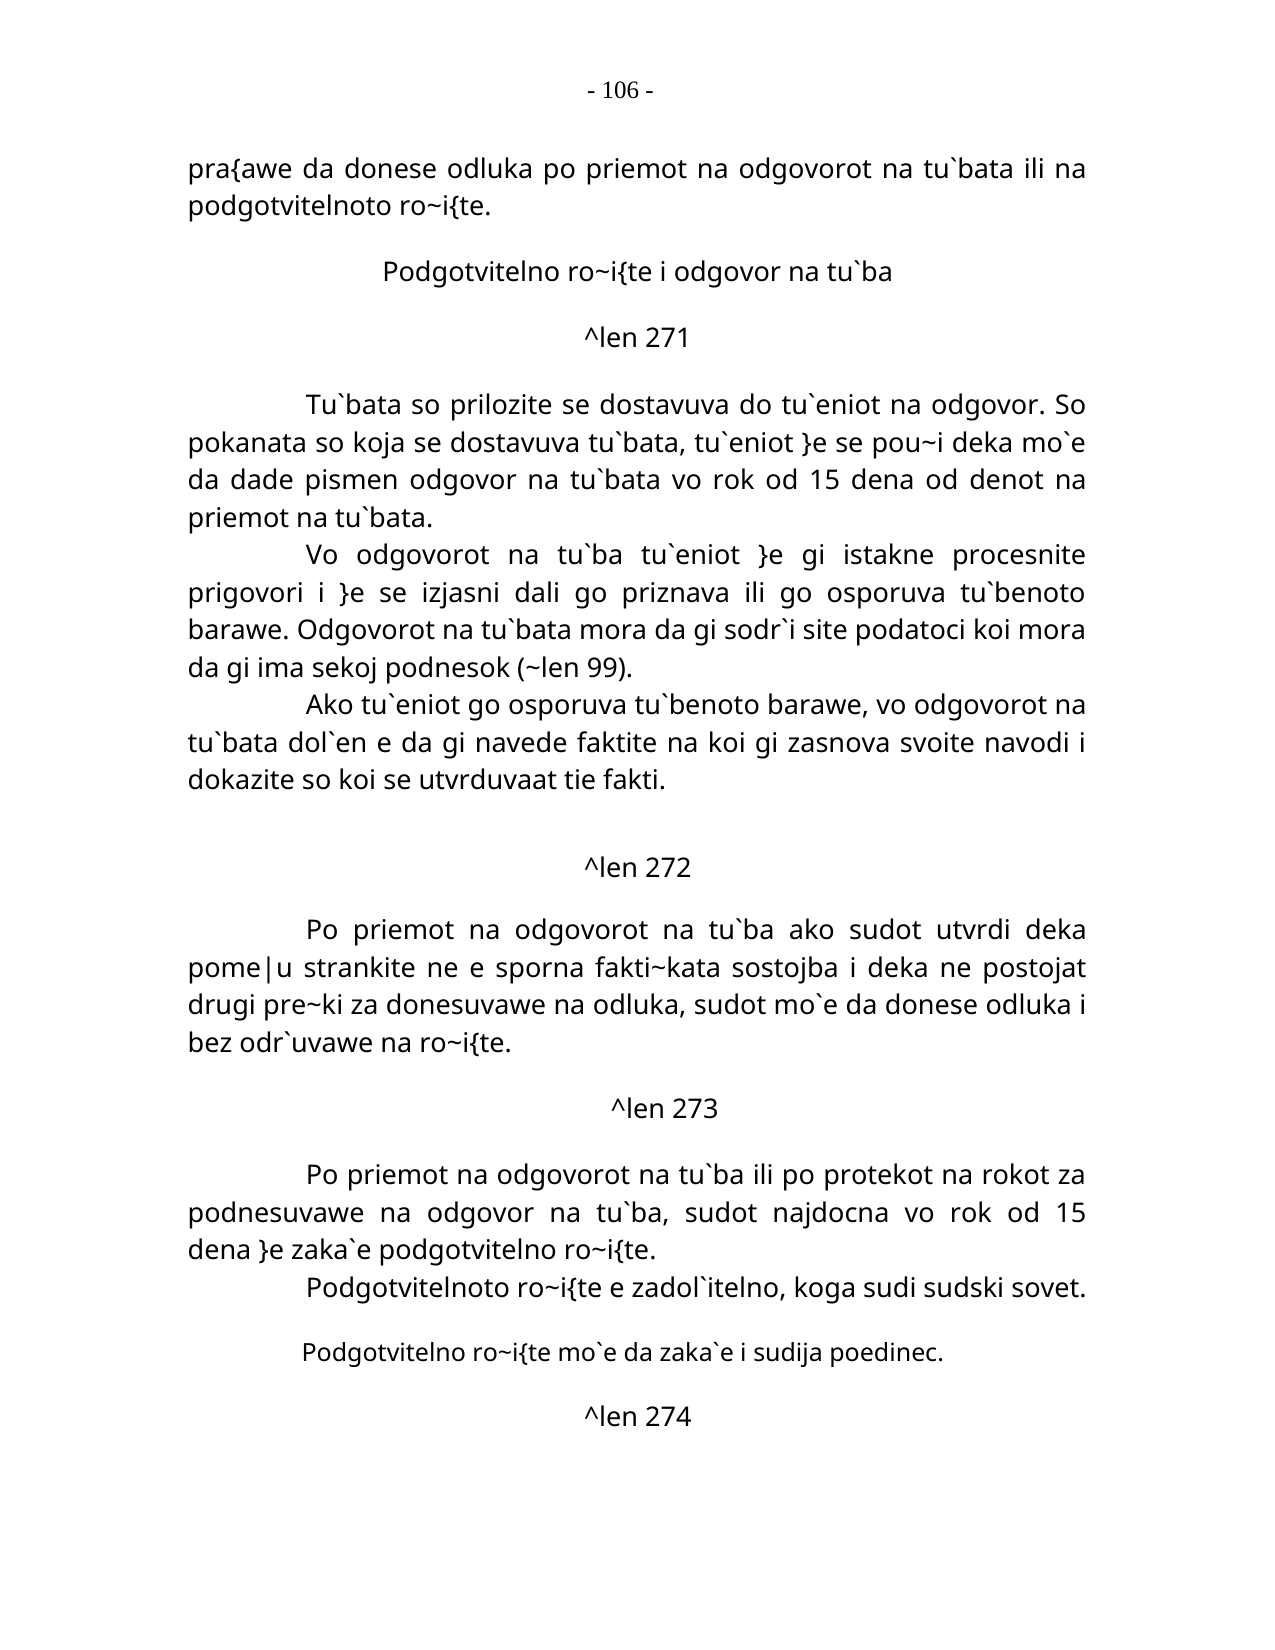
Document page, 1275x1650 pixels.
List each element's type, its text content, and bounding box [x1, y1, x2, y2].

text Podgotvitelnoto ro~i{te e zadol`itelno, koga sudi sudski sovet. [187, 1268, 1087, 1305]
text Podgotvitelno ro~i{te mo`e da zaka`e i sudija poedinec. [187, 1334, 1087, 1368]
text pra{awe da donese odluka po priemot na odgovorot na tu`bata ili na podgotvitelnoto ro~i{te. [187, 150, 1087, 224]
text ^len 272 [187, 847, 1087, 885]
text Po priemot na odgovorot na tu`ba ako sudot utvrdi deka pome|u strankite ne e sporna fakti~kata sostojba i deka ne postojat drugi pre~ki za donesuvawe na odluka, sudot mo`e da donese odluka i bez odr`uvawe na ro~i{te. [187, 910, 1087, 1060]
text Vo odgovorot na tu`ba tu`eniot }e gi istakne procesnite prigovori i }e se izjasni dali go priznava ili go osporuva tu`benoto barawe. Odgovorot na tu`bata mora da gi sodr`i site podatoci koi mora da gi ima sekoj podnesok (~len 99). [187, 535, 1087, 685]
text Tu`bata so prilozite se dostavuva do tu`eniot na odgovor. So pokanata so koja se dostavuva tu`bata, tu`eniot }e se pou~i deka mo`e da dade pismen odgovor na tu`bata vo rok od 15 dena od denot na priemot na tu`bata. [187, 385, 1087, 535]
text ^len 274 [187, 1398, 1087, 1434]
text ^len 273 [187, 1089, 1087, 1126]
text Ako tu`eniot go osporuva tu`benoto barawe, vo odgovorot na tu`bata dol`en e da gi navede faktite na koi gi zasnova svoite navodi i dokazite so koi se utvrduvaat tie fakti. [187, 685, 1087, 797]
text Po priemot na odgovorot na tu`ba ili po protekot na rokot za podnesuvawe na odgovor na tu`ba, sudot najdocna vo rok od 15 dena }e zaka`e podgotvitelno ro~i{te. [187, 1155, 1087, 1268]
text Podgotvitelno ro~i{te i odgovor na tu`ba [187, 253, 1087, 290]
text ^len 271 [187, 319, 1087, 356]
